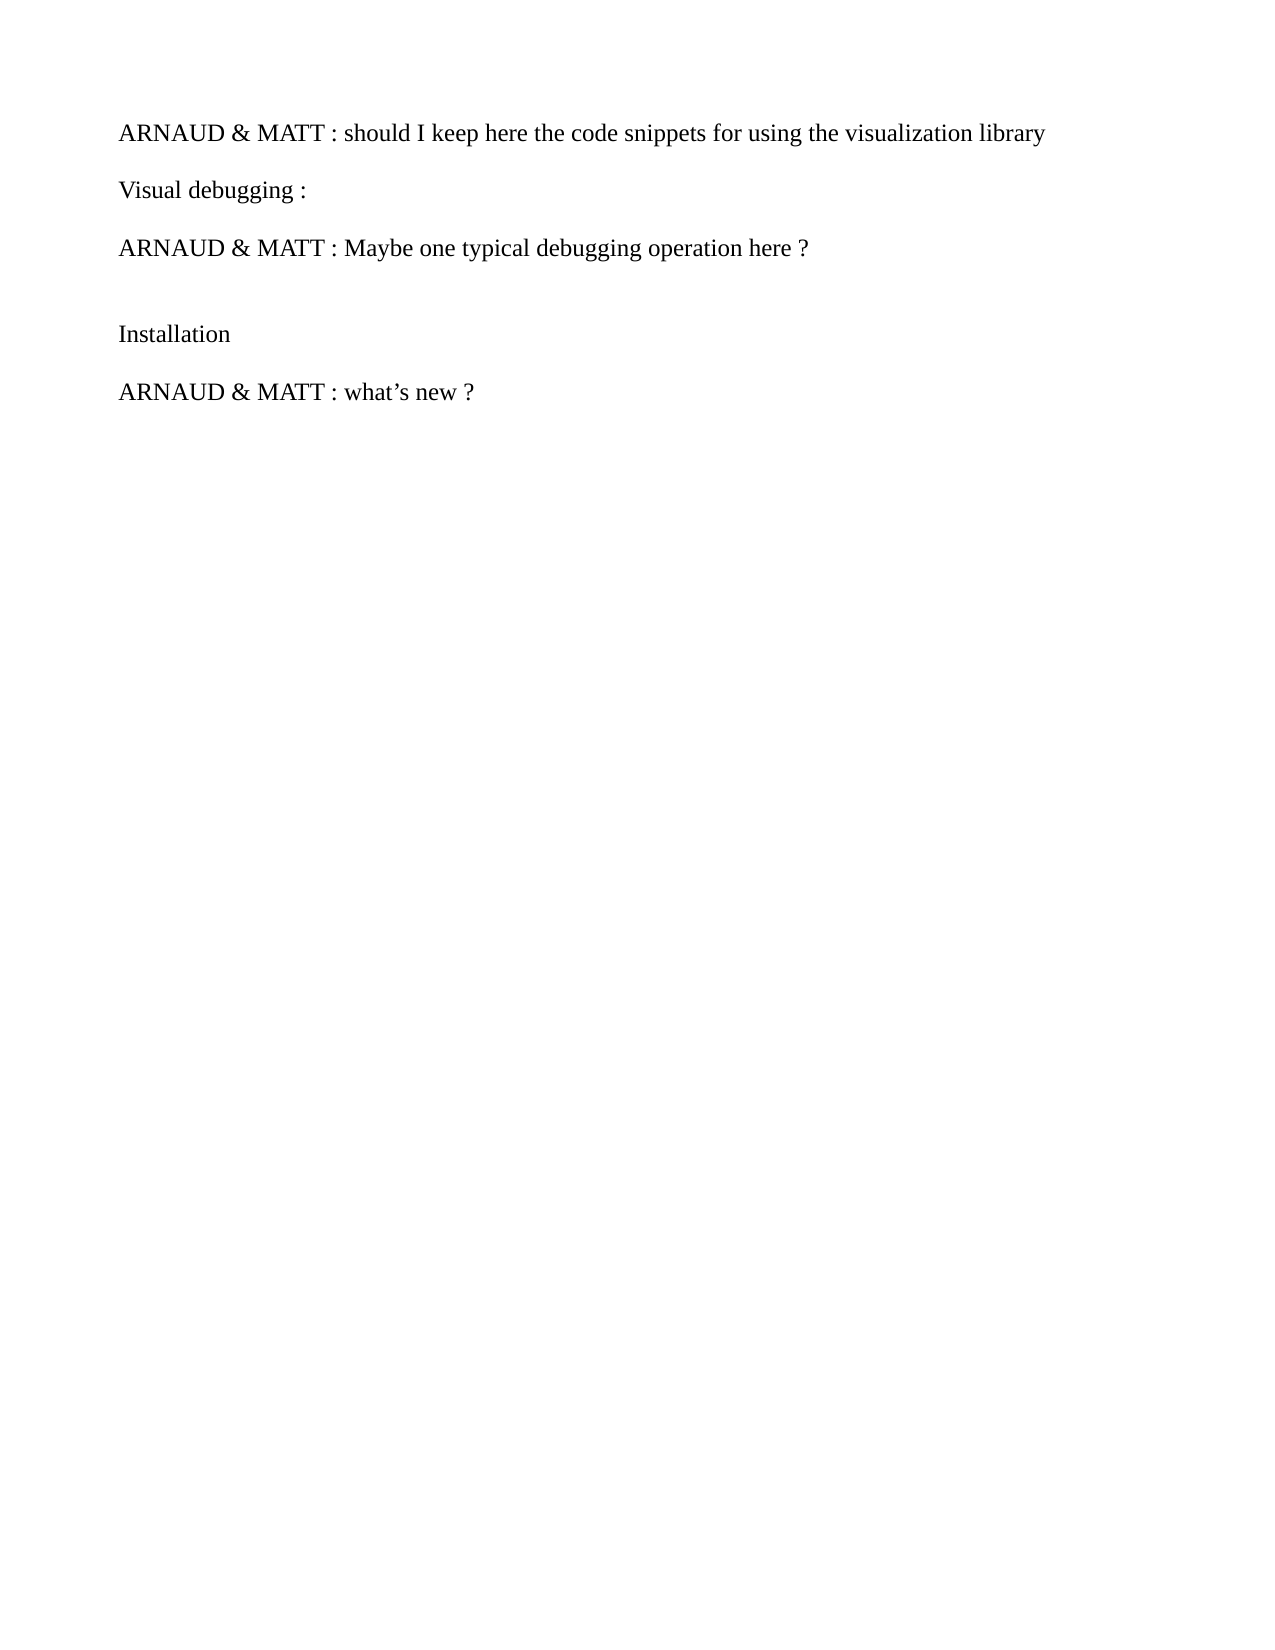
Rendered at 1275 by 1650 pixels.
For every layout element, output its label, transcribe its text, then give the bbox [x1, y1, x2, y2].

text ARNAUD & MATT : Maybe one typical debugging operation here ? [118, 233, 1157, 262]
text Installation [118, 319, 1157, 348]
text ARNAUD & MATT : what’s new ? [118, 377, 1157, 406]
text ARNAUD & MATT : should I keep here the code snippets for using the visualization library [118, 118, 1157, 147]
text Visual debugging : [118, 176, 1157, 204]
